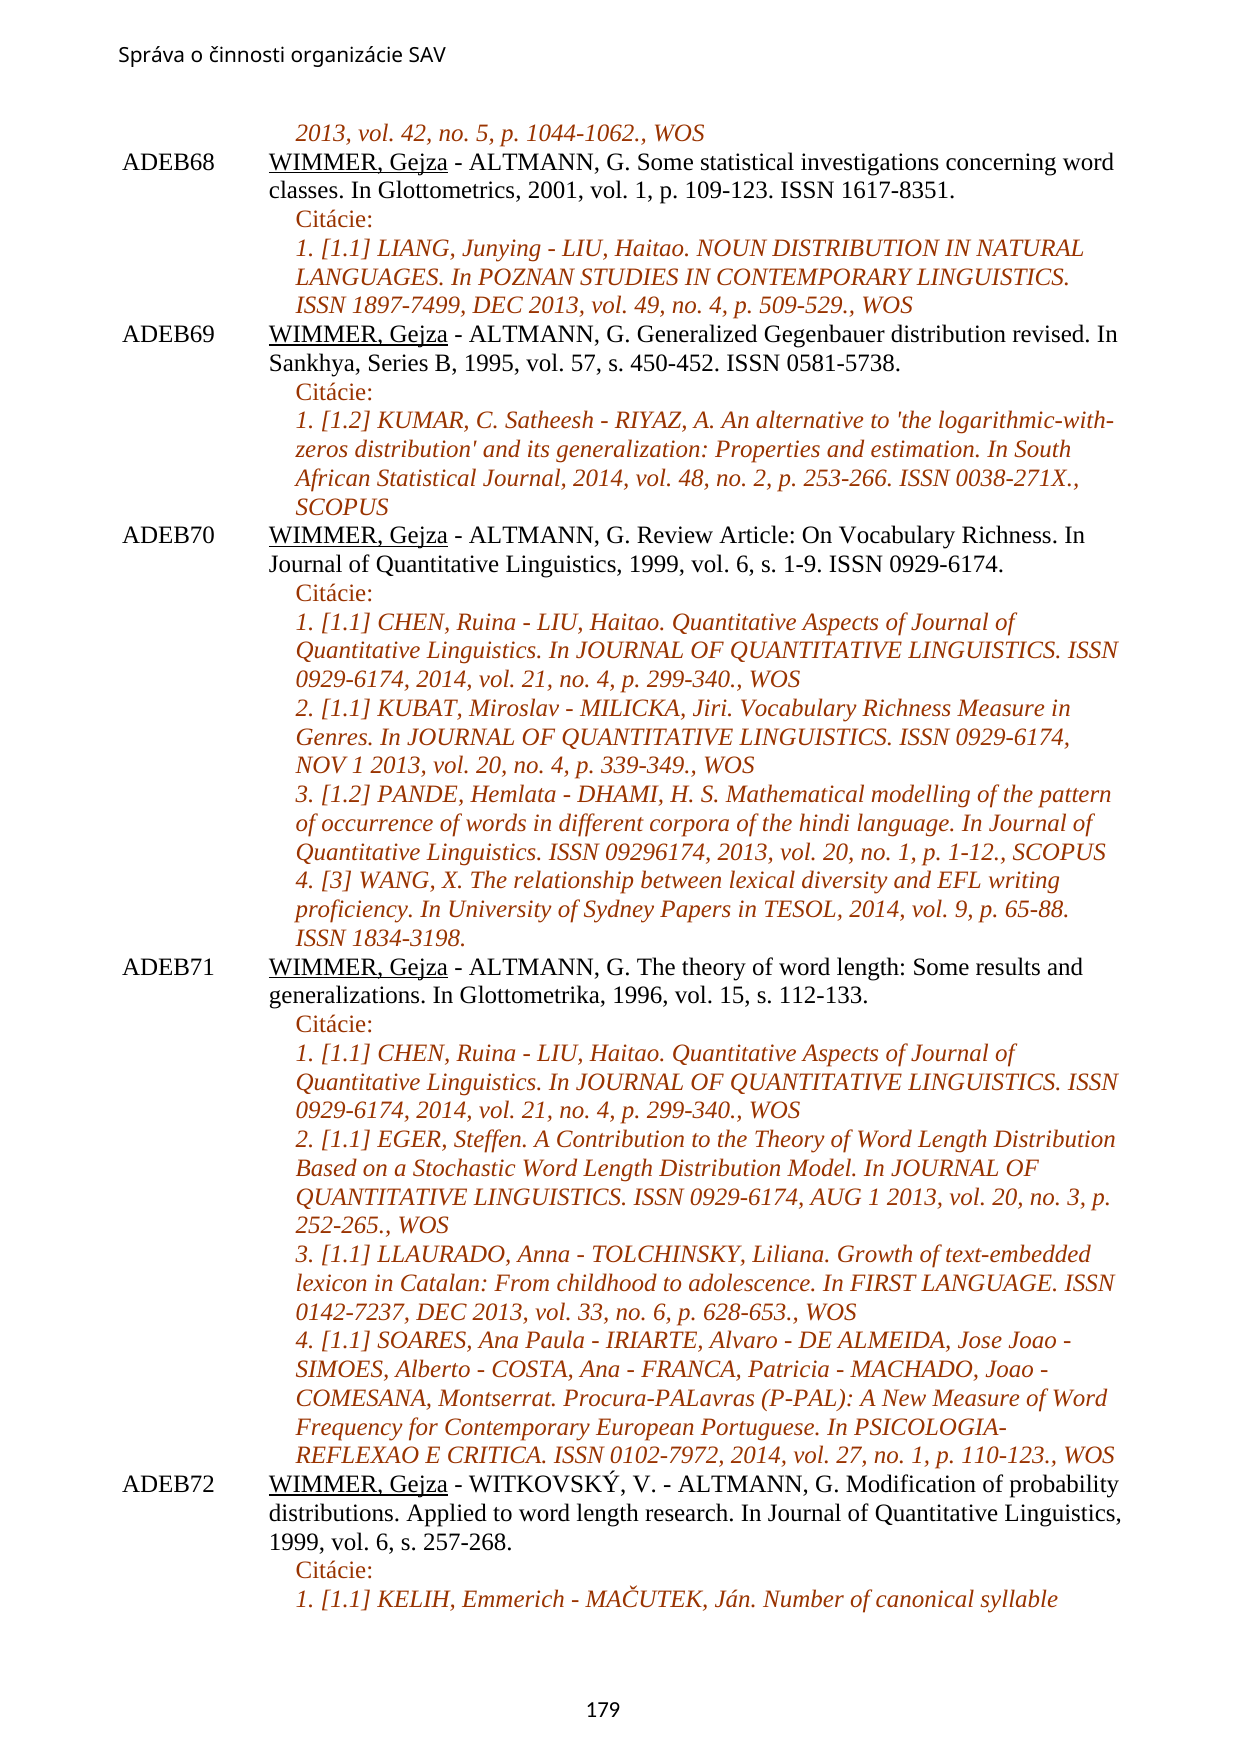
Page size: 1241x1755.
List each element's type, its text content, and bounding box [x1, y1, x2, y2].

table_header WIMMER, Gejza - ALTMANN, G. Generalized Gegenbauer distribution revised. In Sankhya, Series B, 1995, vol. 57, s. 450-452. ISSN 0581-5738. [269, 319, 1122, 377]
table_header ADEB70 [122, 521, 269, 578]
table_header ADEB68 [122, 147, 269, 204]
text Citácie: [295, 578, 1122, 607]
text 2. [1.1] EGER, Steffen. A Contribution to the Theory of Word Length Distribution Based on a Stochastic Word Length Distribution Model. In JOURNAL OF QUANTITATIVE LINGUISTICS. ISSN 0929-6174, AUG 1 2013, vol. 20, no. 3, p. 252-265., WOS [295, 1124, 1122, 1239]
text Citácie: [295, 1009, 1122, 1038]
table_header ADEB72 [122, 1469, 269, 1556]
table_header ADEB71 [122, 952, 269, 1009]
text 1. [1.1] LIANG, Junying - LIU, Haitao. NOUN DISTRIBUTION IN NATURAL LANGUAGES. In POZNAN STUDIES IN CONTEMPORARY LINGUISTICS. ISSN 1897-7499, DEC 2013, vol. 49, no. 4, p. 509-529., WOS [295, 233, 1122, 319]
text 2013, vol. 42, no. 5, p. 1044-1062., WOS [295, 118, 1122, 147]
text Citácie: [295, 204, 1122, 233]
text 3. [1.1] LLAURADO, Anna - TOLCHINSKY, Liliana. Growth of text-embedded lexicon in Catalan: From childhood to adolescence. In FIRST LANGUAGE. ISSN 0142-7237, DEC 2013, vol. 33, no. 6, p. 628-653., WOS [295, 1239, 1122, 1326]
text 1. [1.1] KELIH, Emmerich - MAČUTEK, Ján. Number of canonical syllable [295, 1584, 1122, 1613]
table_header WIMMER, Gejza - ALTMANN, G. Some statistical investigations concerning word classes. In Glottometrics, 2001, vol. 1, p. 109-123. ISSN 1617-8351. [269, 147, 1122, 204]
text Citácie: [295, 1556, 1122, 1584]
table_header WIMMER, Gejza - ALTMANN, G. The theory of word length: Some results and generalizations. In Glottometrika, 1996, vol. 15, s. 112-133. [269, 952, 1122, 1009]
table_header WIMMER, Gejza - ALTMANN, G. Review Article: On Vocabulary Richness. In Journal of Quantitative Linguistics, 1999, vol. 6, s. 1-9. ISSN 0929-6174. [269, 521, 1122, 578]
text 1. [1.1] CHEN, Ruina - LIU, Haitao. Quantitative Aspects of Journal of Quantitative Linguistics. In JOURNAL OF QUANTITATIVE LINGUISTICS. ISSN 0929-6174, 2014, vol. 21, no. 4, p. 299-340., WOS [295, 607, 1122, 693]
table_header WIMMER, Gejza - WITKOVSKÝ, V. - ALTMANN, G. Modification of probability distributions. Applied to word length research. In Journal of Quantitative Linguistics, 1999, vol. 6, s. 257-268. [269, 1469, 1122, 1556]
text 4. [3] WANG, X. The relationship between lexical diversity and EFL writing proficiency. In University of Sydney Papers in TESOL, 2014, vol. 9, p. 65-88. ISSN 1834-3198. [295, 866, 1122, 952]
table_header ADEB69 [122, 319, 269, 377]
text 1. [1.2] KUMAR, C. Satheesh - RIYAZ, A. An alternative to 'the logarithmic-with-zeros distribution' and its generalization: Properties and estimation. In South African Statistical Journal, 2014, vol. 48, no. 2, p. 253-266. ISSN 0038-271X., SCOPUS [295, 406, 1122, 521]
text 2. [1.1] KUBAT, Miroslav - MILICKA, Jiri. Vocabulary Richness Measure in Genres. In JOURNAL OF QUANTITATIVE LINGUISTICS. ISSN 0929-6174, NOV 1 2013, vol. 20, no. 4, p. 339-349., WOS [295, 693, 1122, 779]
text Citácie: [295, 377, 1122, 406]
text 1. [1.1] CHEN, Ruina - LIU, Haitao. Quantitative Aspects of Journal of Quantitative Linguistics. In JOURNAL OF QUANTITATIVE LINGUISTICS. ISSN 0929-6174, 2014, vol. 21, no. 4, p. 299-340., WOS [295, 1038, 1122, 1124]
text 3. [1.2] PANDE, Hemlata - DHAMI, H. S. Mathematical modelling of the pattern of occurrence of words in different corpora of the hindi language. In Journal of Quantitative Linguistics. ISSN 09296174, 2013, vol. 20, no. 1, p. 1-12., SCOPUS [295, 779, 1122, 866]
text 4. [1.1] SOARES, Ana Paula - IRIARTE, Alvaro - DE ALMEIDA, Jose Joao - SIMOES, Alberto - COSTA, Ana - FRANCA, Patricia - MACHADO, Joao - COMESANA, Montserrat. Procura-PALavras (P-PAL): A New Measure of Word Frequency for Contemporary European Portuguese. In PSICOLOGIA-REFLEXAO E CRITICA. ISSN 0102-7972, 2014, vol. 27, no. 1, p. 110-123., WOS [295, 1326, 1122, 1469]
